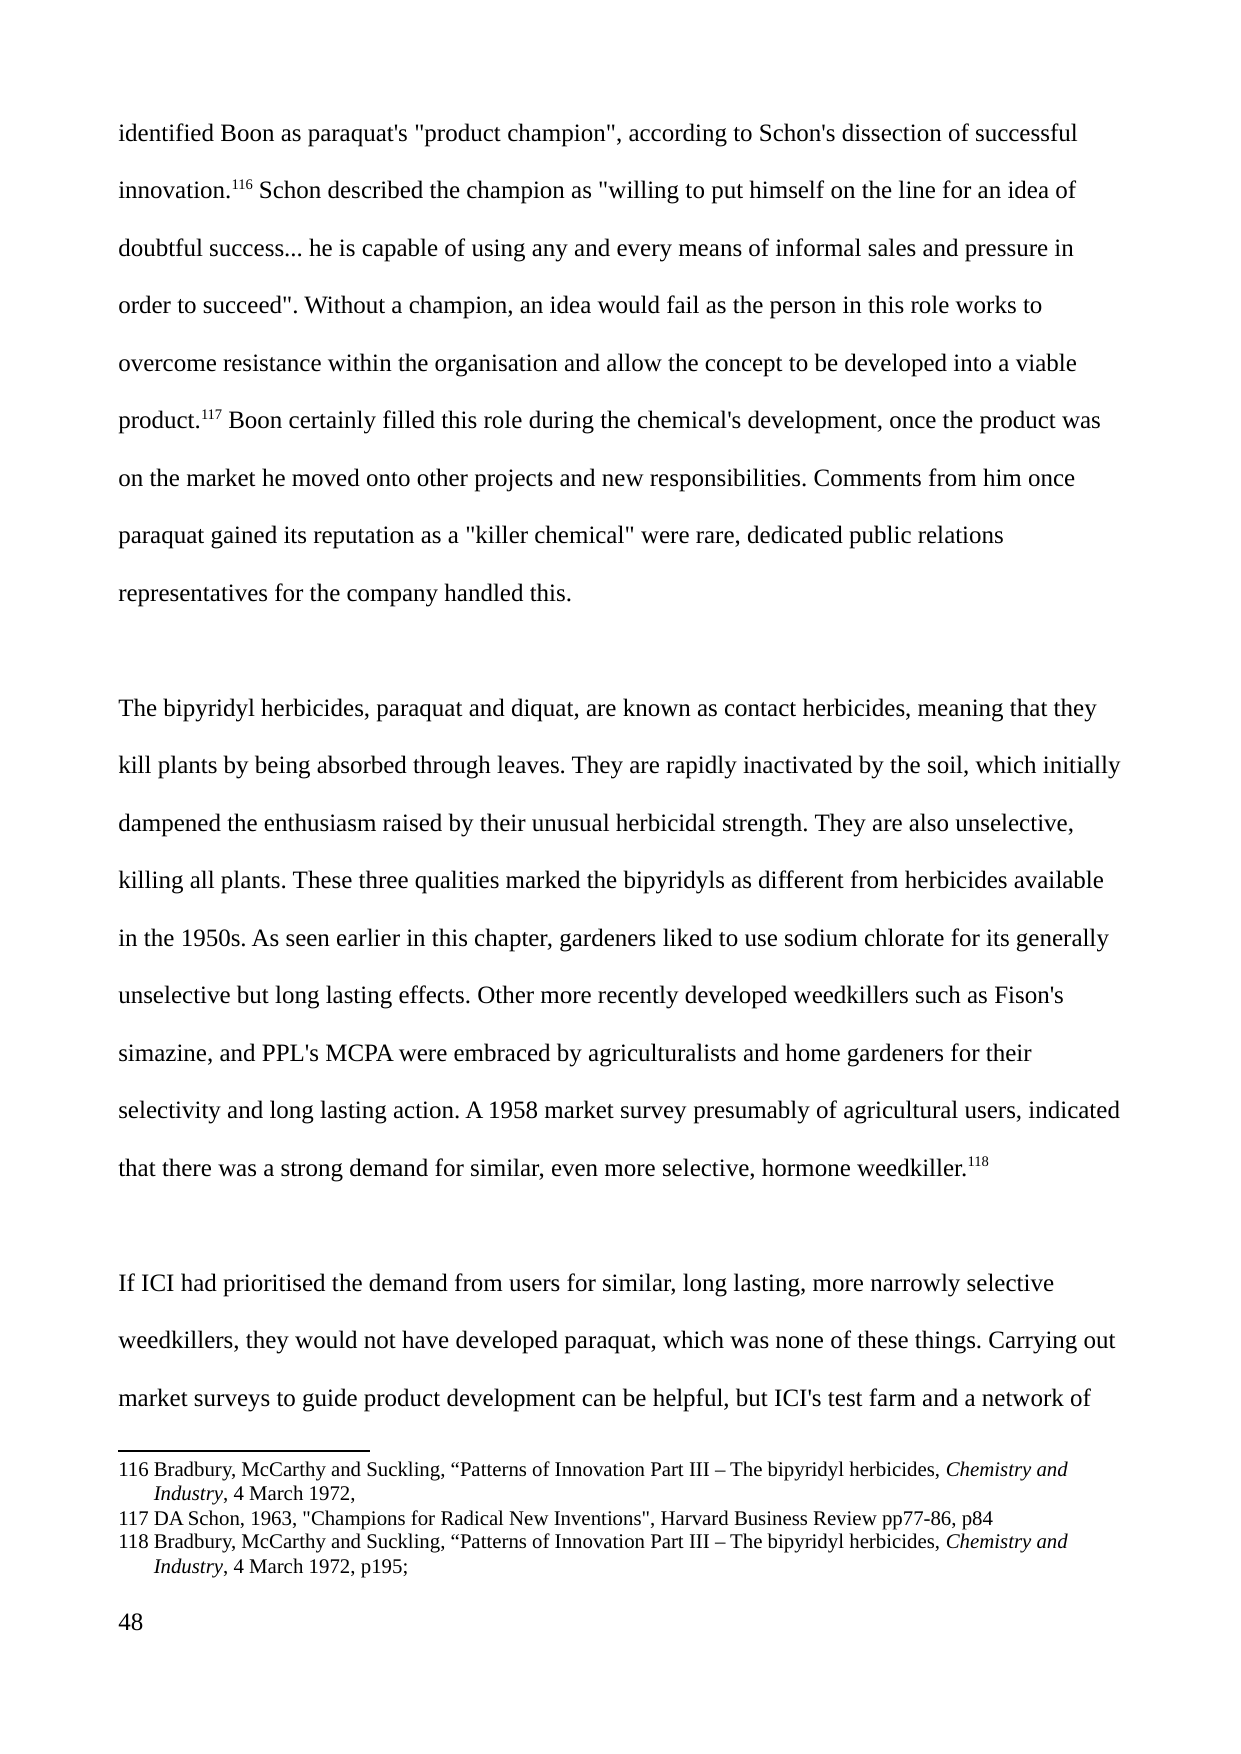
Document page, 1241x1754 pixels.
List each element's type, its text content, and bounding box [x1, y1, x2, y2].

text DA Schon, 1963, "Champions for Radical New Inventions", Harvard Business Review pp77-86, p84 [118, 1505, 1122, 1529]
text Bradbury, McCarthy and Suckling, “Patterns of Innovation Part III – The bipyridyl herbicides, Chemistry and Industry, 4 March 1972, p195; [118, 1529, 1122, 1578]
text identified Boon as paraquat's "product champion", according to Schon's dissection of successful innovation. Schon described the champion as "willing to put himself on the line for an idea of doubtful success... he is capable of using any and every means of informal sales and pressure in order to succeed". Without a champion, an idea would fail as the person in this role works to overcome resistance within the organisation and allow the concept to be developed into a viable product. Boon certainly filled this role during the chemical's development, once the product was on the market he moved onto other projects and new responsibilities. Comments from him once paraquat gained its reputation as a "killer chemical" were rare, dedicated public relations representatives for the company handled this. [118, 118, 1122, 607]
text The bipyridyl herbicides, paraquat and diquat, are known as contact herbicides, meaning that they kill plants by being absorbed through leaves. They are rapidly inactivated by the soil, which initially dampened the enthusiasm raised by their unusual herbicidal strength. They are also unselective, killing all plants. These three qualities marked the bipyridyls as different from herbicides available in the 1950s. As seen earlier in this chapter, gardeners liked to use sodium chlorate for its generally unselective but long lasting effects. Other more recently developed weedkillers such as Fison's simazine, and PPL's MCPA were embraced by agriculturalists and home gardeners for their selectivity and long lasting action. A 1958 market survey presumably of agricultural users, indicated that there was a strong demand for similar, even more selective, hormone weedkiller. [118, 693, 1122, 1182]
text Bradbury, McCarthy and Suckling, “Patterns of Innovation Part III – The bipyridyl herbicides, Chemistry and Industry, 4 March 1972, [118, 1457, 1122, 1505]
text If ICI had prioritised the demand from users for similar, long lasting, more narrowly selective weedkillers, they would not have developed paraquat, which was none of these things. Carrying out market surveys to guide product development can be helpful, but ICI's test farm and a network of [118, 1268, 1122, 1412]
